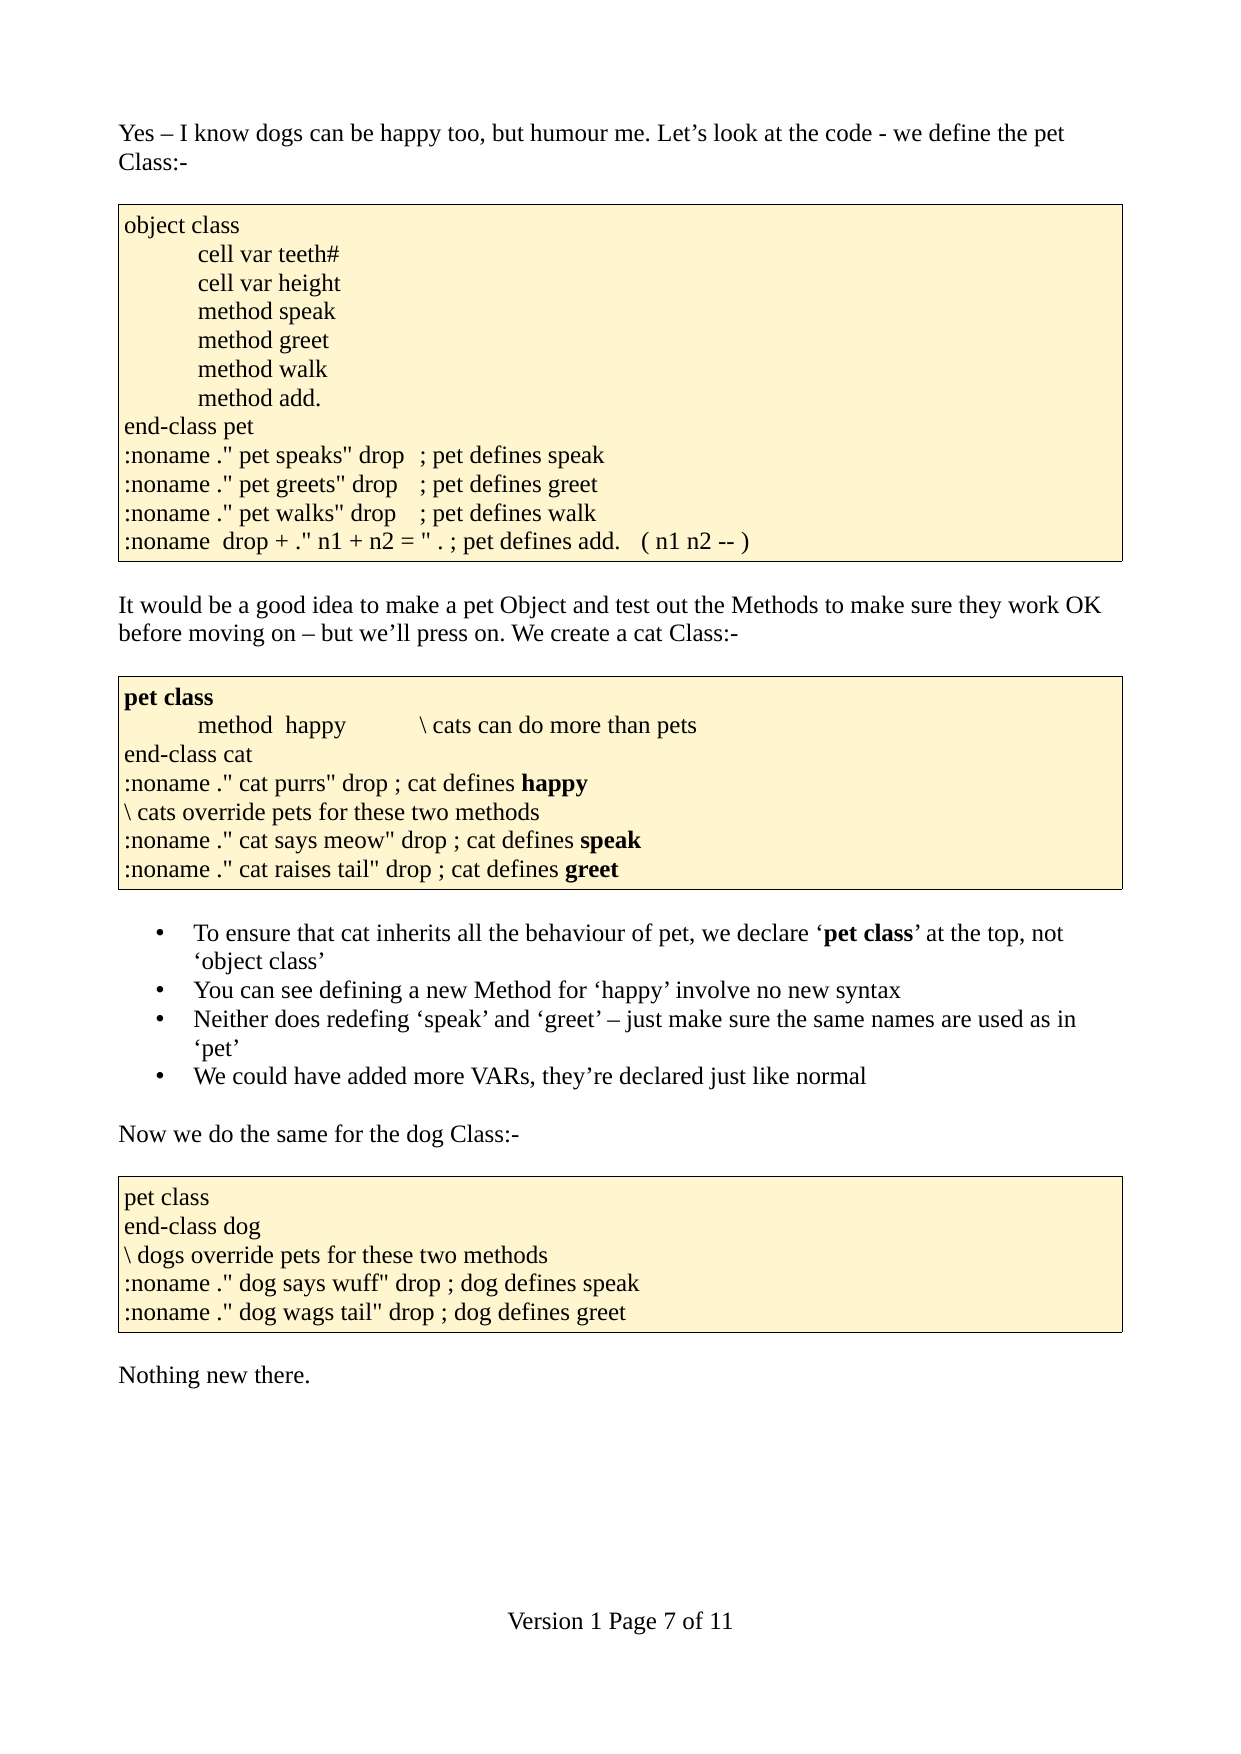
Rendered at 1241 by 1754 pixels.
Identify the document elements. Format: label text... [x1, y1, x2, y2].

table_header pet class end-class dog \ dogs override pets for these two methods :noname ." dog says wuff" drop ; dog defines speak :noname ." dog wags tail" drop ; dog defines greet [119, 1177, 1122, 1332]
list You can see defining a new Method for ‘happy’ involve no new syntax [156, 975, 1122, 1004]
table_header object class cell var teeth# cell var height method speak method greet method walk method add. end-class pet :noname ." pet speaks" drop ; pet defines speak :noname ." pet greets" drop ; pet defines greet :noname ." pet walks" drop ; pet defines walk :noname drop + ." n1 + n2 = " . ; pet defines add. ( n1 n2 -- ) [119, 205, 1122, 561]
text Now we do the same for the dog Class:- [118, 1119, 1122, 1148]
text Yes – I know dogs can be happy too, but humour me. Let’s look at the code - we define the pet Class:- [118, 118, 1122, 176]
table_header pet class method happy \ cats can do more than pets end-class cat :noname ." cat purrs" drop ; cat defines happy \ cats override pets for these two methods :noname ." cat says meow" drop ; cat defines speak :noname ." cat raises tail" drop ; cat defines greet [119, 677, 1122, 889]
list Neither does redefing ‘speak’ and ‘greet’ – just make sure the same names are used as in ‘pet’ [156, 1004, 1122, 1061]
text It would be a good idea to make a pet Object and test out the Methods to make sure they work OK before moving on – but we’ll press on. We create a cat Class:- [118, 590, 1122, 647]
list To ensure that cat inherits all the behaviour of pet, we declare ‘pet class’ at the top, not ‘object class’ [156, 918, 1122, 975]
list We could have added more VARs, they’re declared just like normal [156, 1061, 1122, 1090]
text Nothing new there. [118, 1361, 1122, 1389]
